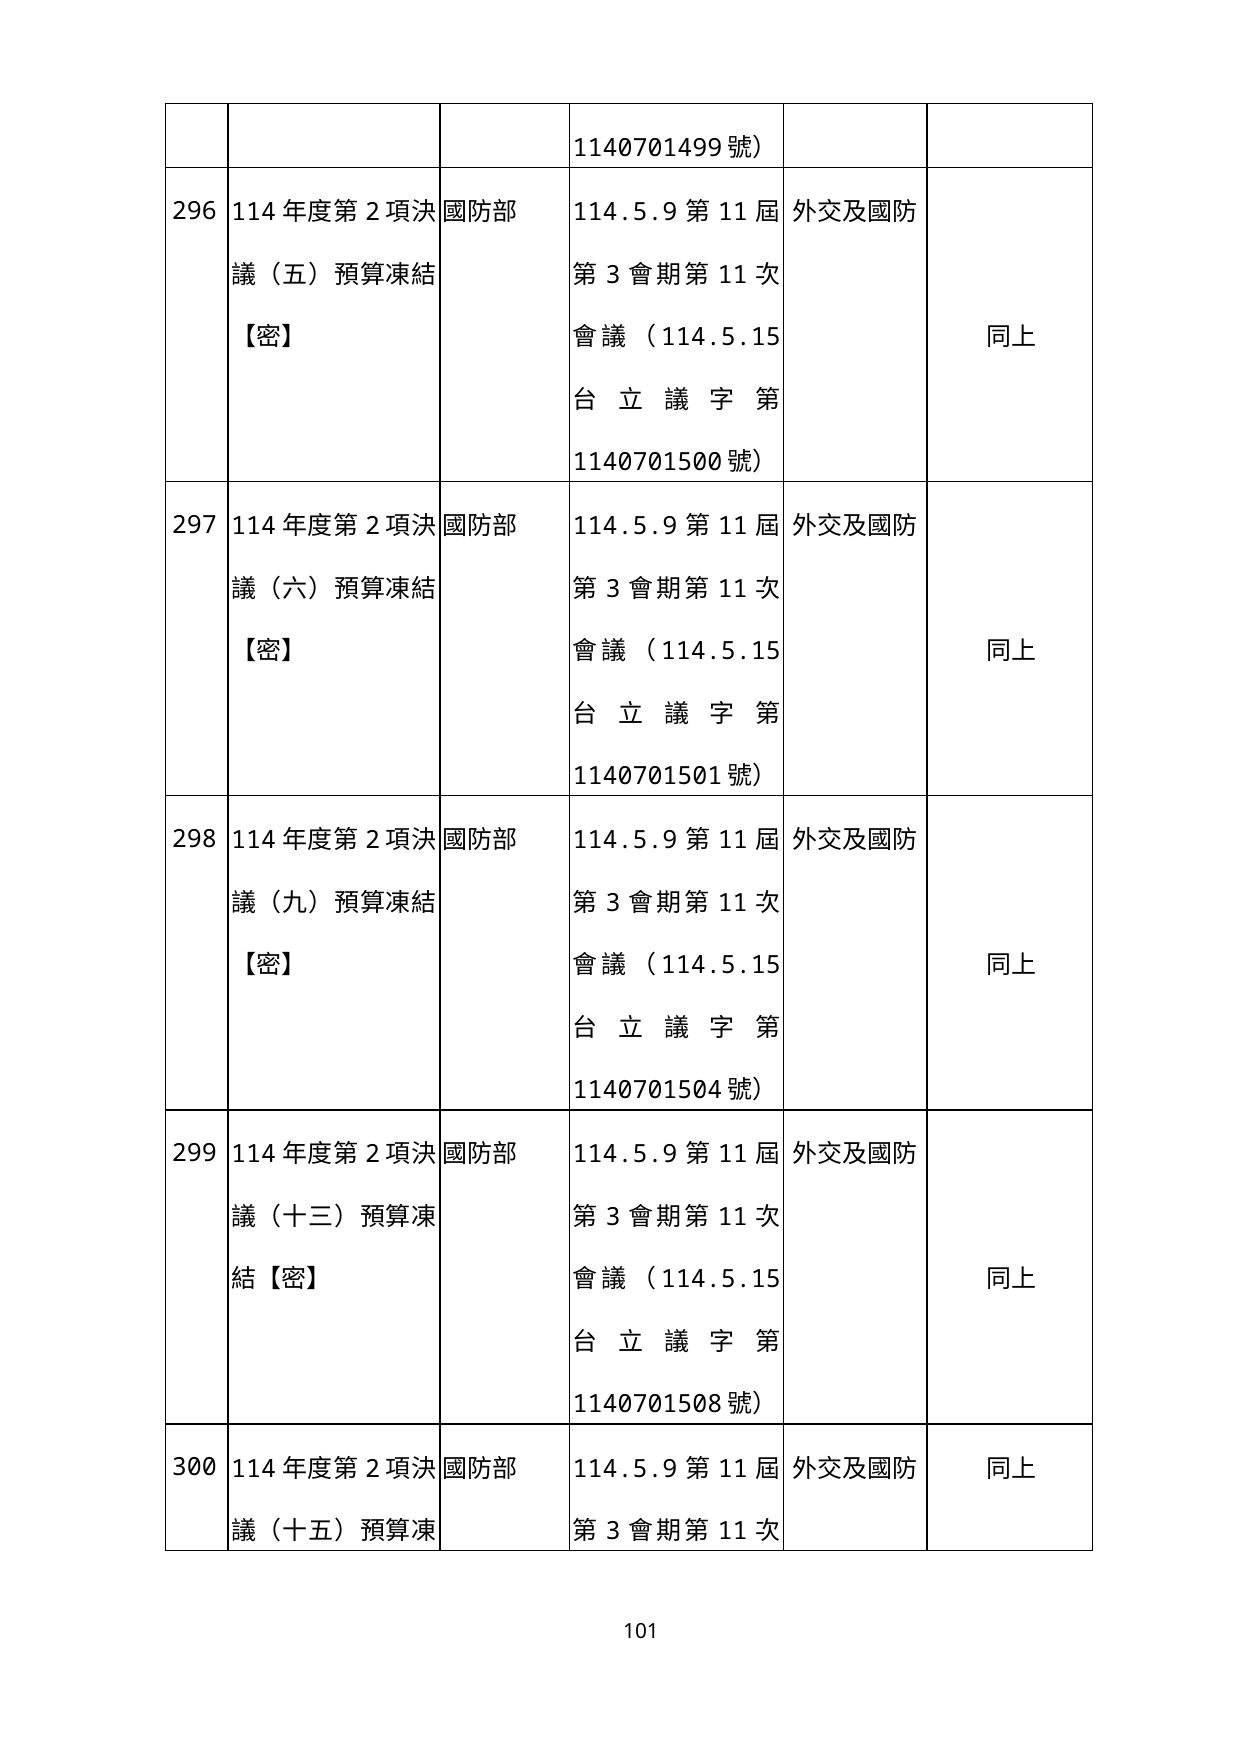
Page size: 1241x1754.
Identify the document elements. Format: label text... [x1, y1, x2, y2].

table_cell 國防部 [441, 796, 569, 1109]
table_cell [229, 104, 439, 167]
table_cell 114.5.9第11屆第3會期第11次會議（114.5.15台立議字第1140701504號） [570, 796, 783, 1109]
table_cell [441, 104, 569, 167]
table_cell 外交及國防 [784, 168, 926, 481]
table_cell 同上 [928, 796, 1092, 1109]
table_cell [928, 104, 1092, 167]
table_cell 114年度第2項決議（五）預算凍結【密】 [229, 168, 439, 481]
table_cell 國防部 [441, 482, 569, 795]
table_cell 同上 [928, 1425, 1092, 1549]
table_cell [166, 1425, 227, 1549]
table_cell 114年度第2項決議（十五）預算凍 [229, 1425, 439, 1549]
table_cell 同上 [928, 482, 1092, 795]
table_cell [784, 104, 926, 167]
table_cell 114.5.9第11屆第3會期第11次會議（114.5.15台立議字第1140701500號） [570, 168, 783, 481]
table_cell 1140701499號） [570, 104, 783, 167]
table_cell [166, 104, 227, 167]
table_cell 同上 [928, 1111, 1092, 1423]
table_cell 同上 [928, 168, 1092, 481]
table_cell 114.5.9第11屆第3會期第11次 [570, 1425, 783, 1549]
table_cell 外交及國防 [784, 482, 926, 795]
table_cell 114.5.9第11屆第3會期第11次會議（114.5.15台立議字第1140701501號） [570, 482, 783, 795]
table_cell [166, 168, 227, 481]
table_cell 外交及國防 [784, 796, 926, 1109]
table_cell 外交及國防 [784, 1111, 926, 1423]
table_cell [166, 482, 227, 795]
table_cell 國防部 [441, 168, 569, 481]
table_cell 114年度第2項決議（十三）預算凍結【密】 [229, 1111, 439, 1423]
table_cell 114年度第2項決議（六）預算凍結【密】 [229, 482, 439, 795]
table_cell 外交及國防 [784, 1425, 926, 1549]
table_cell 國防部 [441, 1111, 569, 1423]
table_cell [166, 796, 227, 1109]
table_cell 114年度第2項決議（九）預算凍結【密】 [229, 796, 439, 1109]
table_cell [166, 1111, 227, 1423]
table_cell 國防部 [441, 1425, 569, 1549]
table_cell 114.5.9第11屆第3會期第11次會議（114.5.15台立議字第1140701508號） [570, 1111, 783, 1423]
